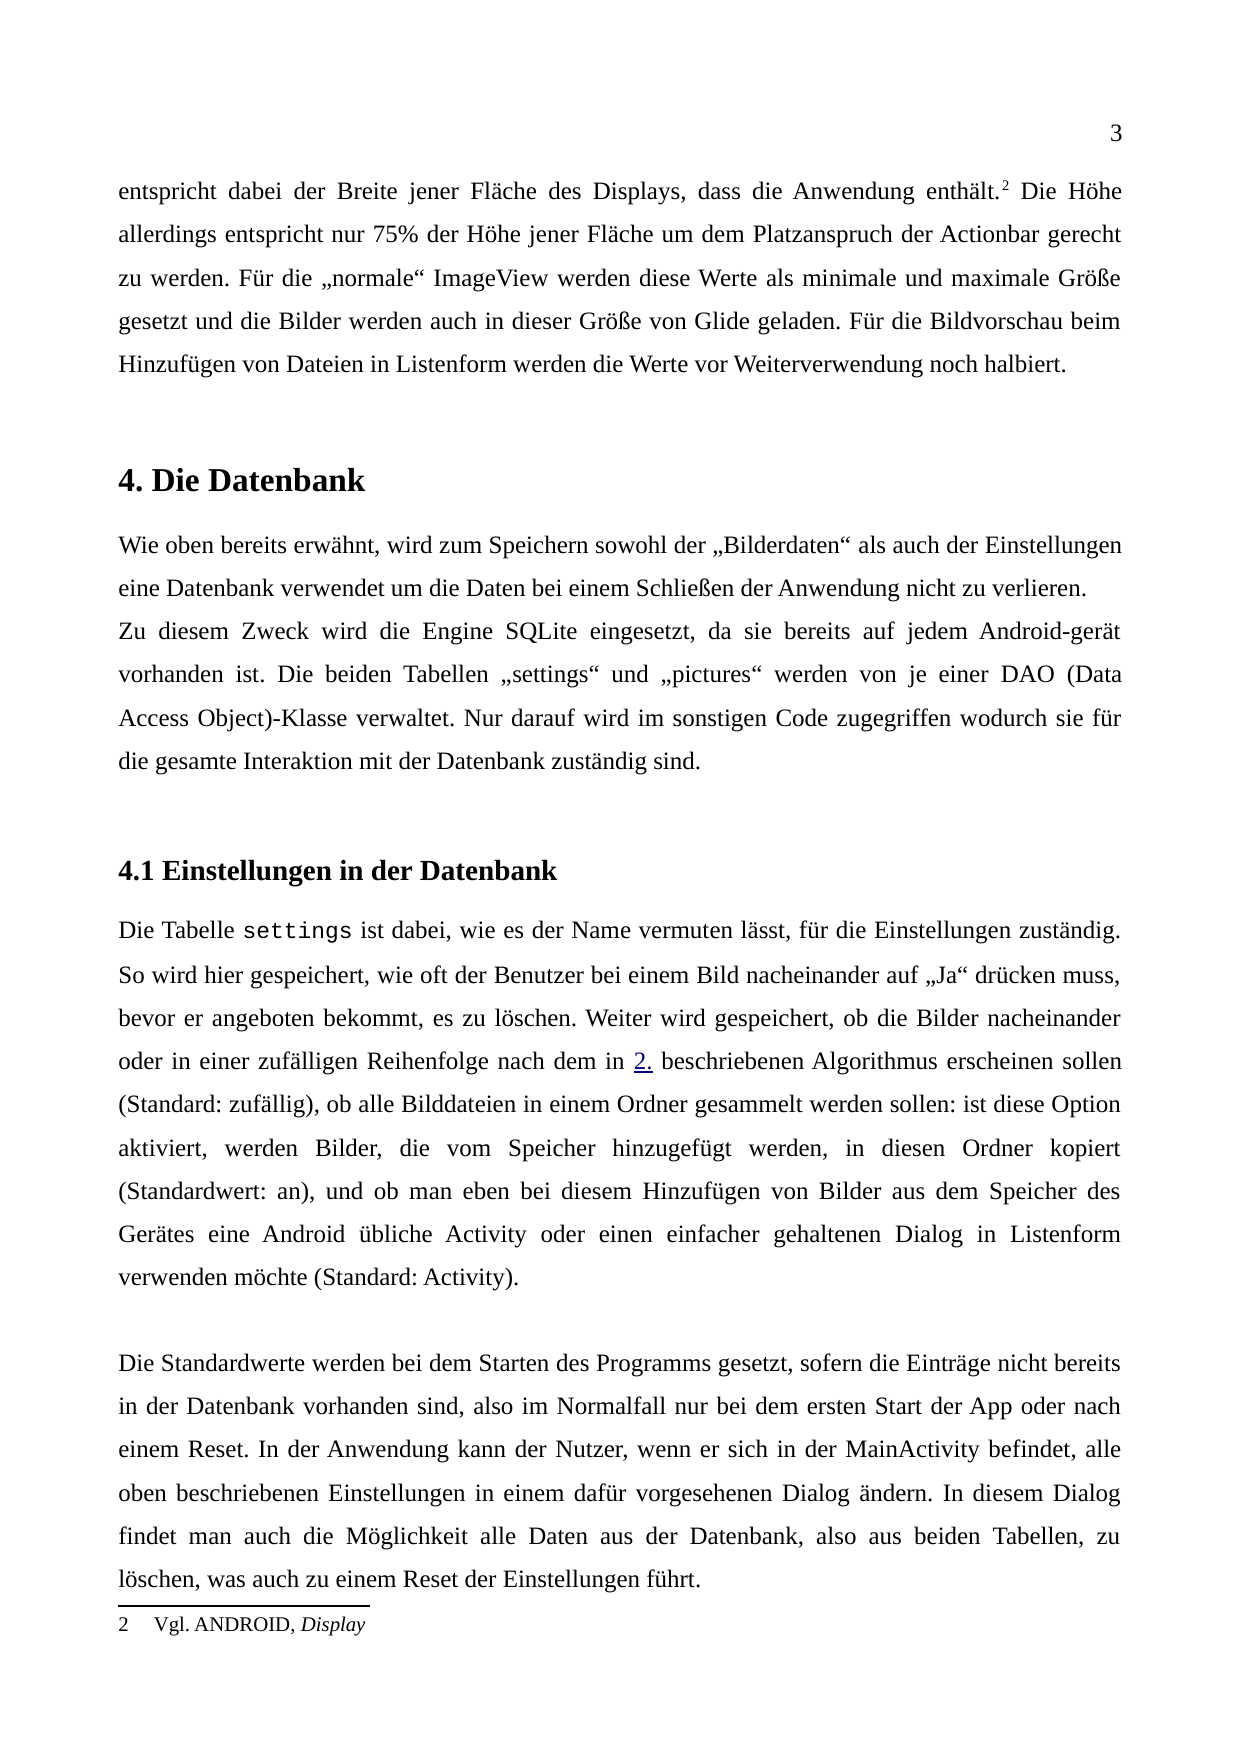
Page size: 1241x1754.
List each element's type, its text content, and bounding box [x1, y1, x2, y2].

text Wie oben bereits erwähnt, wird zum Speichern sowohl der „Bilderdaten“ als auch der Einstellungen eine Datenbank verwendet um die Daten bei einem Schließen der Anwendung nicht zu verlieren. [118, 530, 1122, 602]
text Vgl. ANDROID, Display [118, 1612, 1122, 1636]
subtitle 4.1 Einstellungen in der Datenbank [118, 853, 1122, 886]
text entspricht dabei der Breite jener Fläche des Displays, dass die Anwendung enthält. Die Höhe allerdings entspricht nur 75% der Höhe jener Fläche um dem Platzanspruch der Actionbar gerecht zu werden. Für die „normale“ ImageView werden diese Werte als minimale und maximale Größe gesetzt und die Bilder werden auch in dieser Größe von Glide geladen. Für die Bildvorschau beim Hinzufügen von Dateien in Listenform werden die Werte vor Weiterverwendung noch halbiert. [118, 176, 1122, 378]
text Die Tabelle settings ist dabei, wie es der Name vermuten lässt, für die Einstellungen zuständig. So wird hier gespeichert, wie oft der Benutzer bei einem Bild nacheinander auf „Ja“ drücken muss, bevor er angeboten bekommt, es zu löschen. Weiter wird gespeichert, ob die Bilder nacheinander oder in einer zufälligen Reihenfolge nach dem in 2. beschriebenen Algorithmus erscheinen sollen (Standard: zufällig), ob alle Bilddateien in einem Ordner gesammelt werden sollen: ist diese Option aktiviert, werden Bilder, die vom Speicher hinzugefügt werden, in diesen Ordner kopiert (Standardwert: an), und ob man eben bei diesem Hinzufügen von Bilder aus dem Speicher des Gerätes eine Android übliche Activity oder einen einfacher gehaltenen Dialog in Listenform verwenden möchte (Standard: Activity). [118, 916, 1122, 1291]
text Die Standardwerte werden bei dem Starten des Programms gesetzt, sofern die Einträge nicht bereits in der Datenbank vorhanden sind, also im Normalfall nur bei dem ersten Start der App oder nach einem Reset. In der Anwendung kann der Nutzer, wenn er sich in der MainActivity befindet, alle oben beschriebenen Einstellungen in einem dafür vorgesehenen Dialog ändern. In diesem Dialog findet man auch die Möglichkeit alle Daten aus der Datenbank, also aus beiden Tabellen, zu löschen, was auch zu einem Reset der Einstellungen führt. [118, 1348, 1122, 1593]
text Zu diesem Zweck wird die Engine SQLite eingesetzt, da sie bereits auf jedem Android-gerät vorhanden ist. Die beiden Tabellen „settings“ und „pictures“ werden von je einer DAO (Data Access Object)-Klasse verwaltet. Nur darauf wird im sonstigen Code zugegriffen wodurch sie für die gesamte Interaktion mit der Datenbank zuständig sind. [118, 616, 1122, 774]
subtitle 4. Die Datenbank [118, 460, 1122, 498]
